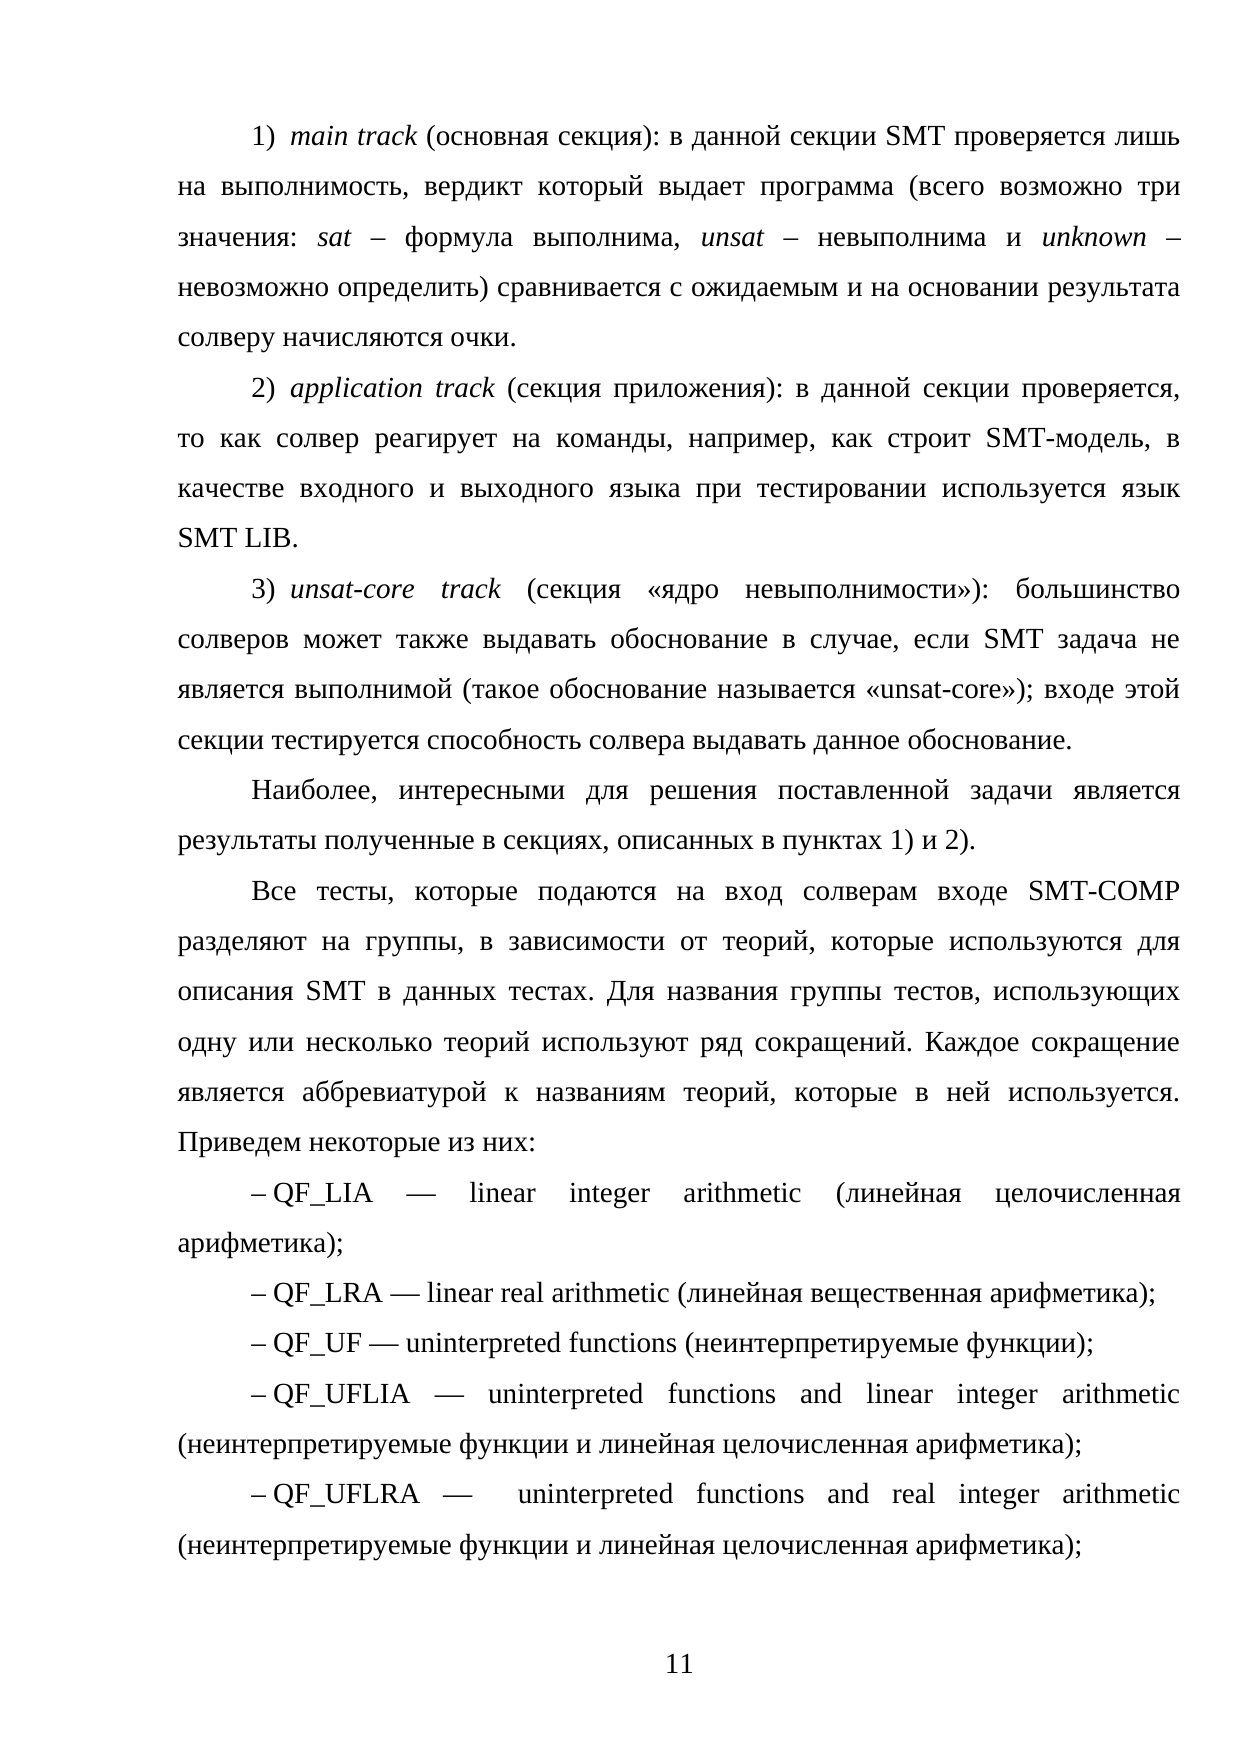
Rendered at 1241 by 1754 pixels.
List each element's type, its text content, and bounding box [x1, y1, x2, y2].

list QF_LIA — linear integer arithmetic (линейная целочисленная арифметика); [177, 1175, 1181, 1258]
text Наиболее, интересными для решения поставленной задачи является результаты полученные в секциях, описанных в пунктах 1) и 2). [177, 772, 1181, 856]
text Все тесты, которые подаются на вход солверам входе SMT-COMP разделяют на группы, в зависимости от теорий, которые используются для описания SMT в данных тестах. Для названия группы тестов, использующих одну или несколько теорий используют ряд сокращений. Каждое сокращение является аббревиатурой к названиям теорий, которые в ней используется. Приведем некоторые из них: [177, 873, 1181, 1158]
list application track (секция приложения): в данной секции проверяется, то как солвер реагирует на команды, например, как строит SMT-модель, в качестве входного и выходного языка при тестировании используется язык SMT LIB. [177, 370, 1181, 554]
list QF_UFLRA — uninterpreted functions and real integer arithmetic (неинтерпретируемые функции и линейная целочисленная арифметика); [177, 1477, 1181, 1560]
list main track (основная секция): в данной секции SMT проверяется лишь на выполнимость, вердикт который выдает программа (всего возможно три значения: sat – формула выполнима, unsat – невыполнима и unknown – невозможно определить) сравнивается с ожидаемым и на основании результата солверу начисляются очки. [177, 118, 1181, 353]
list unsat-core track (секция «ядро невыполнимости»): большинство солверов может также выдавать обоснование в случае, если SMT задача не является выполнимой (такое обоснование называется «unsat-core»); входе этой секции тестируется способность солвера выдавать данное обоснование. [177, 571, 1181, 755]
list QF_UF — uninterpreted functions (неинтерпретируемые функции); [177, 1326, 1181, 1359]
list QF_UFLIA — uninterpreted functions and linear integer arithmetic (неинтерпретируемые функции и линейная целочисленная арифметика); [177, 1376, 1181, 1460]
list QF_LRA — linear real arithmetic (линейная вещественная арифметика); [177, 1275, 1181, 1309]
